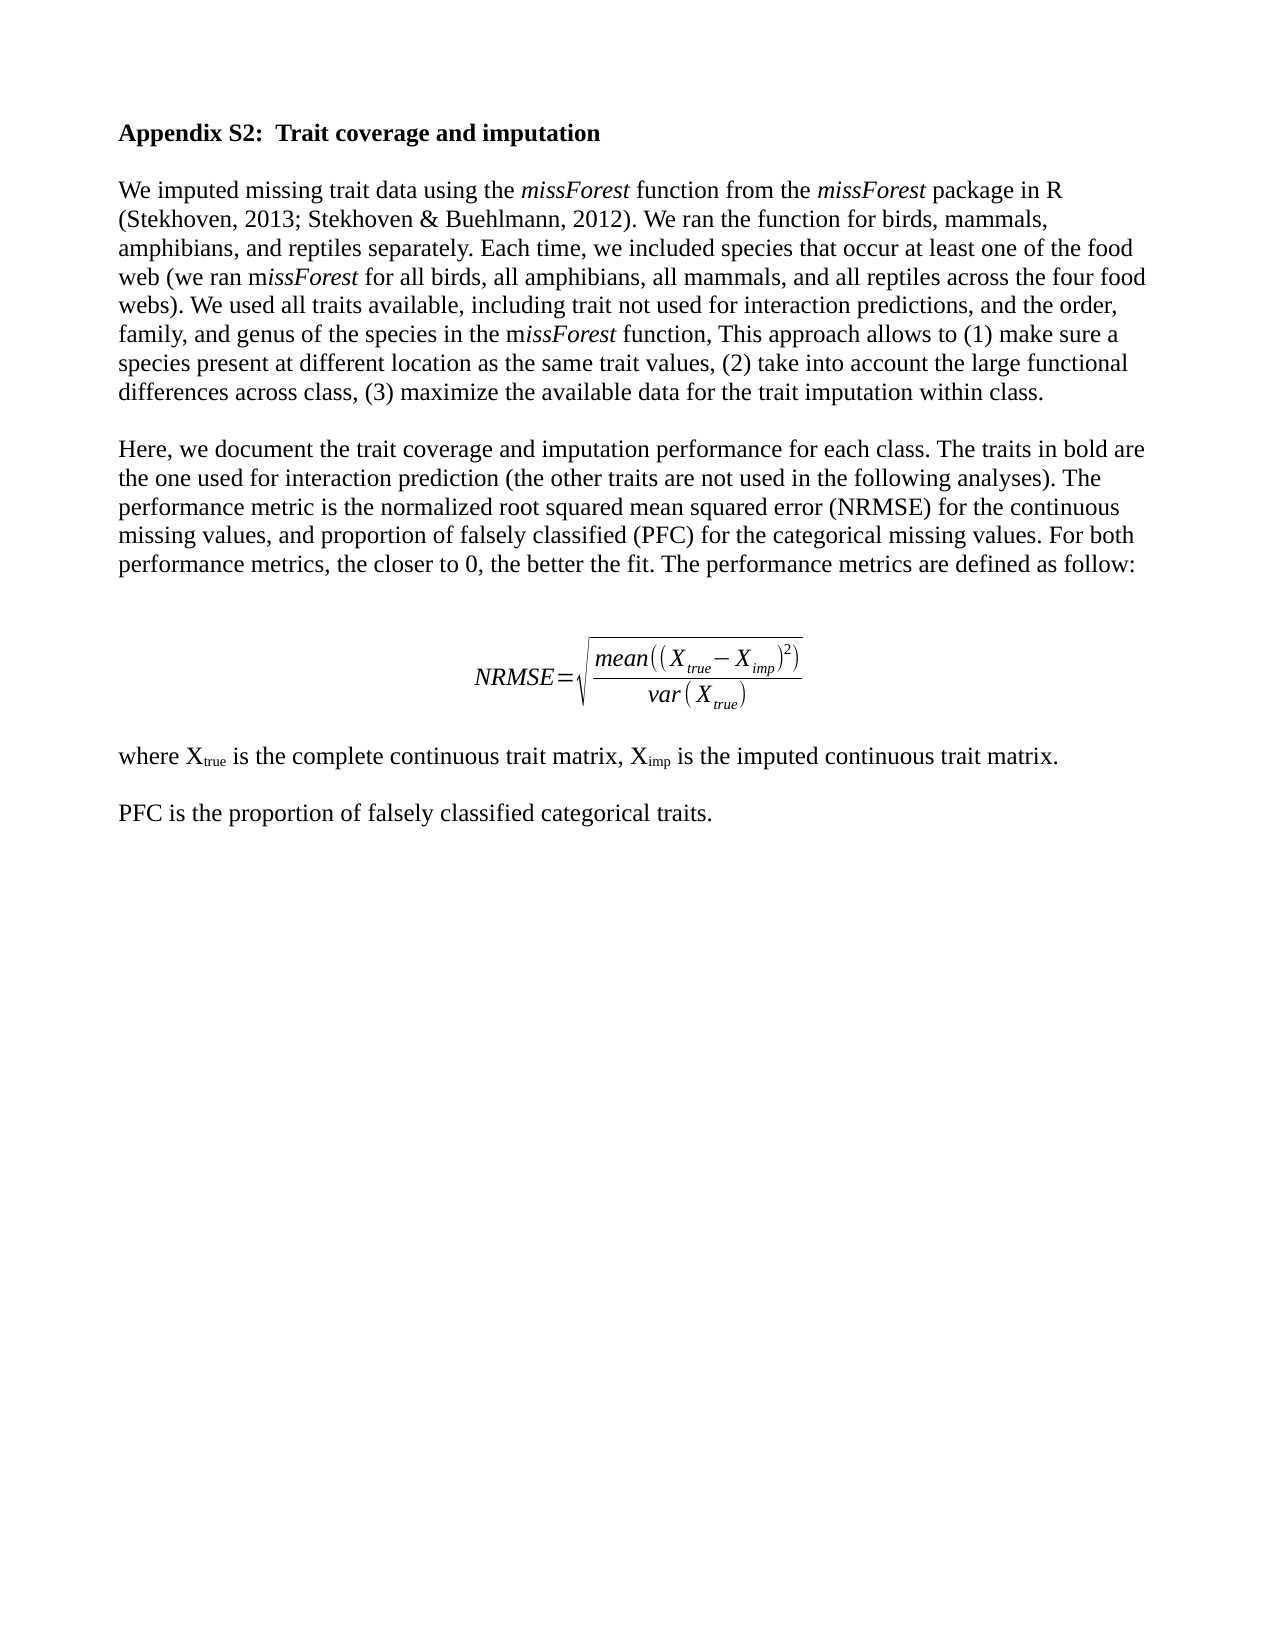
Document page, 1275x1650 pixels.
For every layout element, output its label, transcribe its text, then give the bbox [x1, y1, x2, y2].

text Appendix S2: Trait coverage and imputation [118, 118, 1157, 147]
text Here, we document the trait coverage and imputation performance for each class. The traits in bold are the one used for interaction prediction (the other traits are not used in the following analyses). The performance metric is the normalized root squared mean squared error (NRMSE) for the continuous missing values, and proportion of falsely classified (PFC) for the categorical missing values. For both performance metrics, the closer to 0, the better the fit. The performance metrics are defined as follow: [118, 434, 1157, 578]
text We imputed missing trait data using the missForest function from the missForest package in R (Stekhoven, 2013; Stekhoven & Buehlmann, 2012). We ran the function for birds, mammals, amphibians, and reptiles separately. Each time, we included species that occur at least one of the food web (we ran missForest for all birds, all amphibians, all mammals, and all reptiles across the four food webs). We used all traits available, including trait not used for interaction predictions, and the order, family, and genus of the species in the missForest function, This approach allows to (1) make sure a species present at different location as the same trait values, (2) take into account the large functional differences across class, (3) maximize the available data for the trait imputation within class. [118, 176, 1157, 406]
text PFC is the proportion of falsely classified categorical traits. [118, 798, 1157, 827]
text where Xtrue is the complete continuous trait matrix, Ximp is the imputed continuous trait matrix. [118, 741, 1157, 770]
